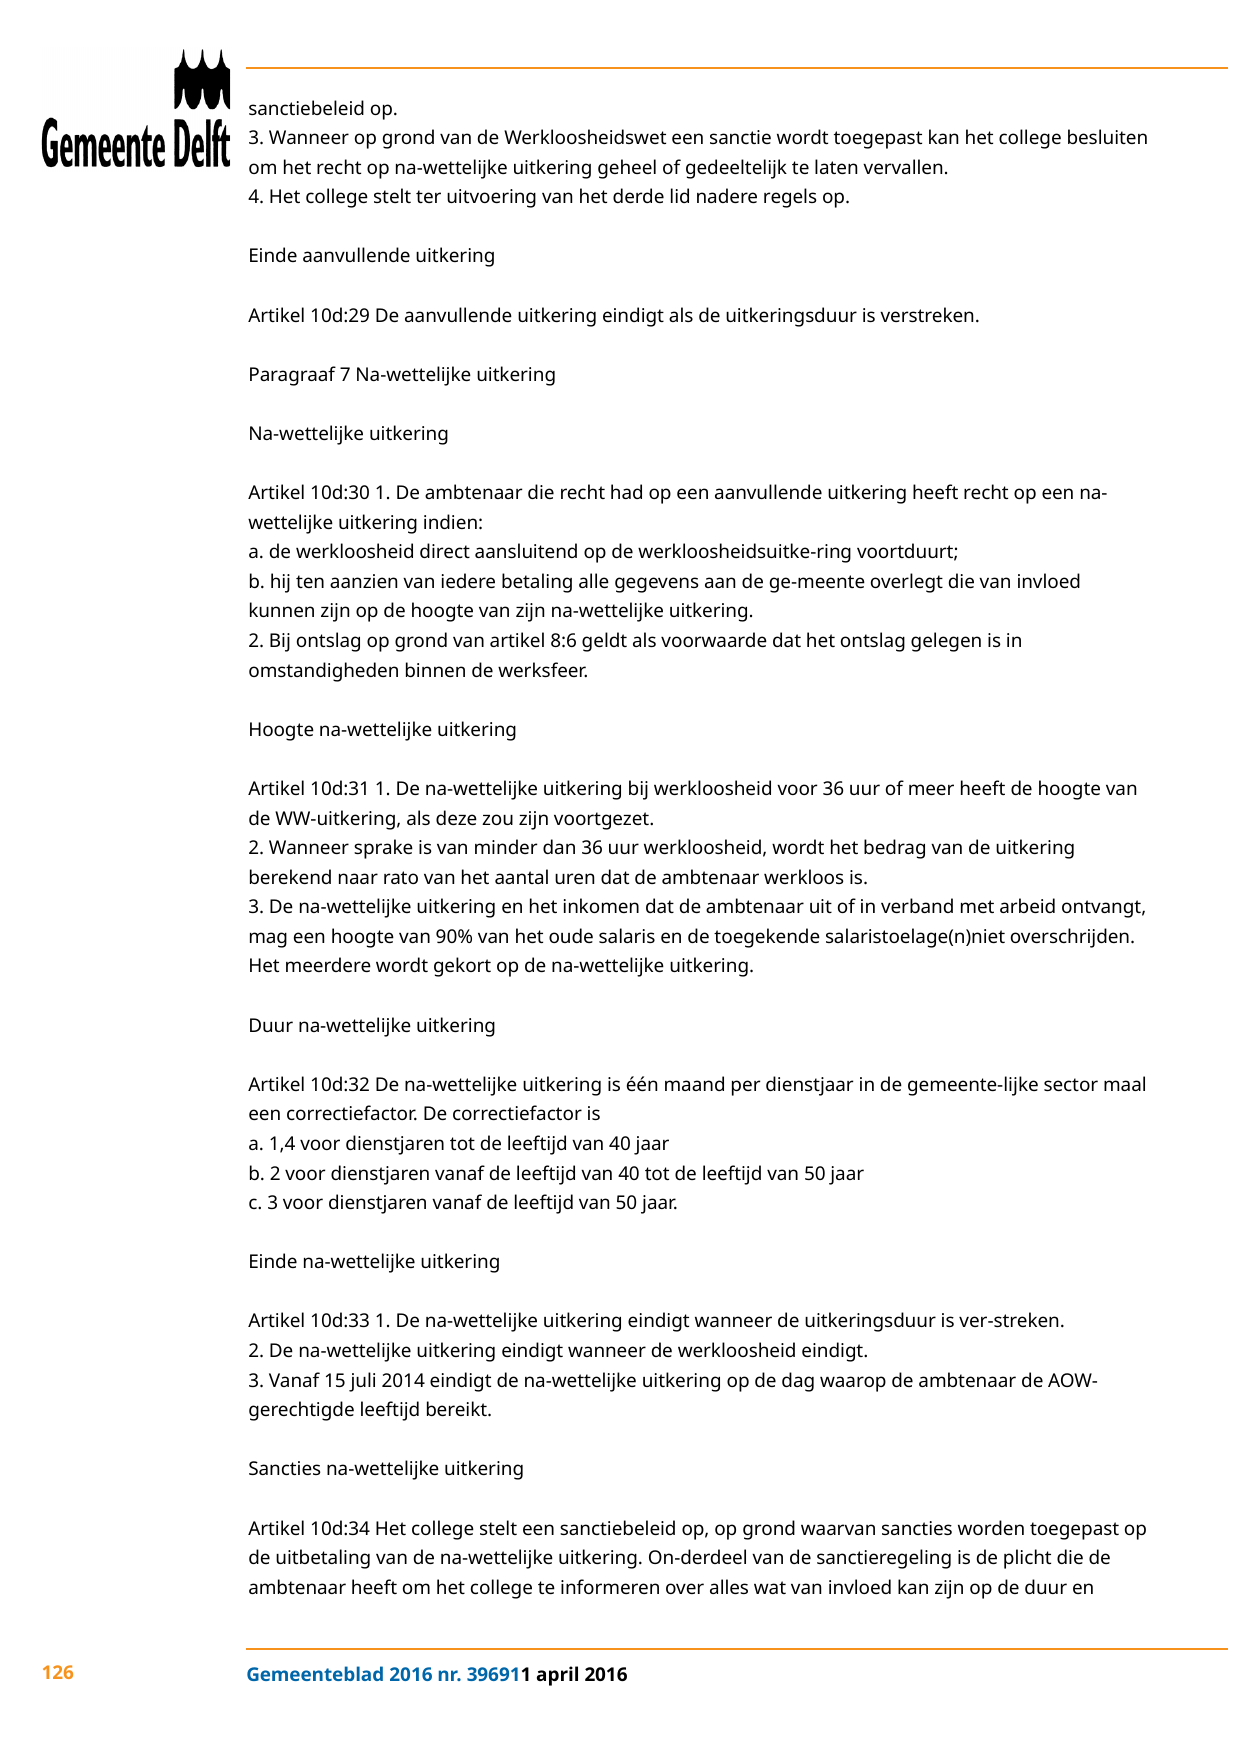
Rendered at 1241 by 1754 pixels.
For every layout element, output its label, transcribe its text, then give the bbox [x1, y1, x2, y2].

text b. hij ten aanzien van iedere betaling alle gegevens aan de ge-meente overlegt die van invloed kunnen zijn op de hoogte van zijn na-wettelijke uitkering. [248, 568, 1152, 623]
text Hoogte na-wettelijke uitkering [248, 716, 1152, 742]
text 2. Wanneer sprake is van minder dan 36 uur werkloosheid, wordt het bedrag van de uitkering berekend naar rato van het aantal uren dat de ambtenaar werkloos is. [248, 834, 1152, 890]
text Sancties na-wettelijke uitkering [248, 1456, 1152, 1481]
text Artikel 10d:32 De na-wettelijke uitkering is één maand per dienstjaar in de gemeente-lijke sector maal een correctiefactor. De correctiefactor is [248, 1071, 1152, 1126]
text Artikel 10d:30 1. De ambtenaar die recht had op een aanvullende uitkering heeft recht op een na-wettelijke uitkering indien: [248, 479, 1152, 535]
text 2. Bij ontslag op grond van artikel 8:6 geldt als voorwaarde dat het ontslag gelegen is in omstandigheden binnen de werksfeer. [248, 627, 1152, 683]
text Einde na-wettelijke uitkering [248, 1248, 1152, 1274]
text Paragraaf 7 Na-wettelijke uitkering [248, 361, 1152, 387]
text Einde aanvullende uitkering [248, 243, 1152, 268]
text 4. Het college stelt ter uitvoering van het derde lid nadere regels op. [248, 183, 1152, 209]
text b. 2 voor dienstjaren vanaf de leeftijd van 40 tot de leeftijd van 50 jaar [248, 1160, 1152, 1186]
text 3. Wanneer op grond van de Werkloosheidswet een sanctie wordt toegepast kan het college besluiten om het recht op na-wettelijke uitkering geheel of gedeeltelijk te laten vervallen. [248, 124, 1152, 180]
text 3. De na-wettelijke uitkering en het inkomen dat de ambtenaar uit of in verband met arbeid ontvangt, mag een hoogte van 90% van het oude salaris en de toegekende salaristoelage(n)niet overschrijden. Het meerdere wordt gekort op de na-wettelijke uitkering. [248, 893, 1152, 978]
text c. 3 voor dienstjaren vanaf de leeftijd van 50 jaar. [248, 1189, 1152, 1215]
text a. de werkloosheid direct aansluitend op de werkloosheidsuitke-ring voortduurt; [248, 538, 1152, 564]
text Artikel 10d:29 De aanvullende uitkering eindigt als de uitkeringsduur is verstreken. [248, 302, 1152, 328]
text a. 1,4 voor dienstjaren tot de leeftijd van 40 jaar [248, 1130, 1152, 1156]
text Artikel 10d:31 1. De na-wettelijke uitkering bij werkloosheid voor 36 uur of meer heeft de hoogte van de WW-uitkering, als deze zou zijn voortgezet. [248, 775, 1152, 831]
text Duur na-wettelijke uitkering [248, 1012, 1152, 1038]
text 3. Vanaf 15 juli 2014 eindigt de na-wettelijke uitkering op de dag waarop de ambtenaar de AOW-gerechtigde leeftijd bereikt. [248, 1367, 1152, 1422]
text Na-wettelijke uitkering [248, 420, 1152, 446]
text sanctiebeleid op. [248, 95, 1152, 121]
text Artikel 10d:33 1. De na-wettelijke uitkering eindigt wanneer de uitkeringsduur is ver-streken. [248, 1308, 1152, 1333]
text 2. De na-wettelijke uitkering eindigt wanneer de werkloosheid eindigt. [248, 1337, 1152, 1363]
text Artikel 10d:34 Het college stelt een sanctiebeleid op, op grond waarvan sancties worden toegepast op de uitbetaling van de na-wettelijke uitkering. On-derdeel van de sanctieregeling is de plicht die de ambtenaar heeft om het college te informeren over alles wat van invloed kan zijn op de duur en [248, 1515, 1152, 1600]
picture [41, 47, 231, 172]
